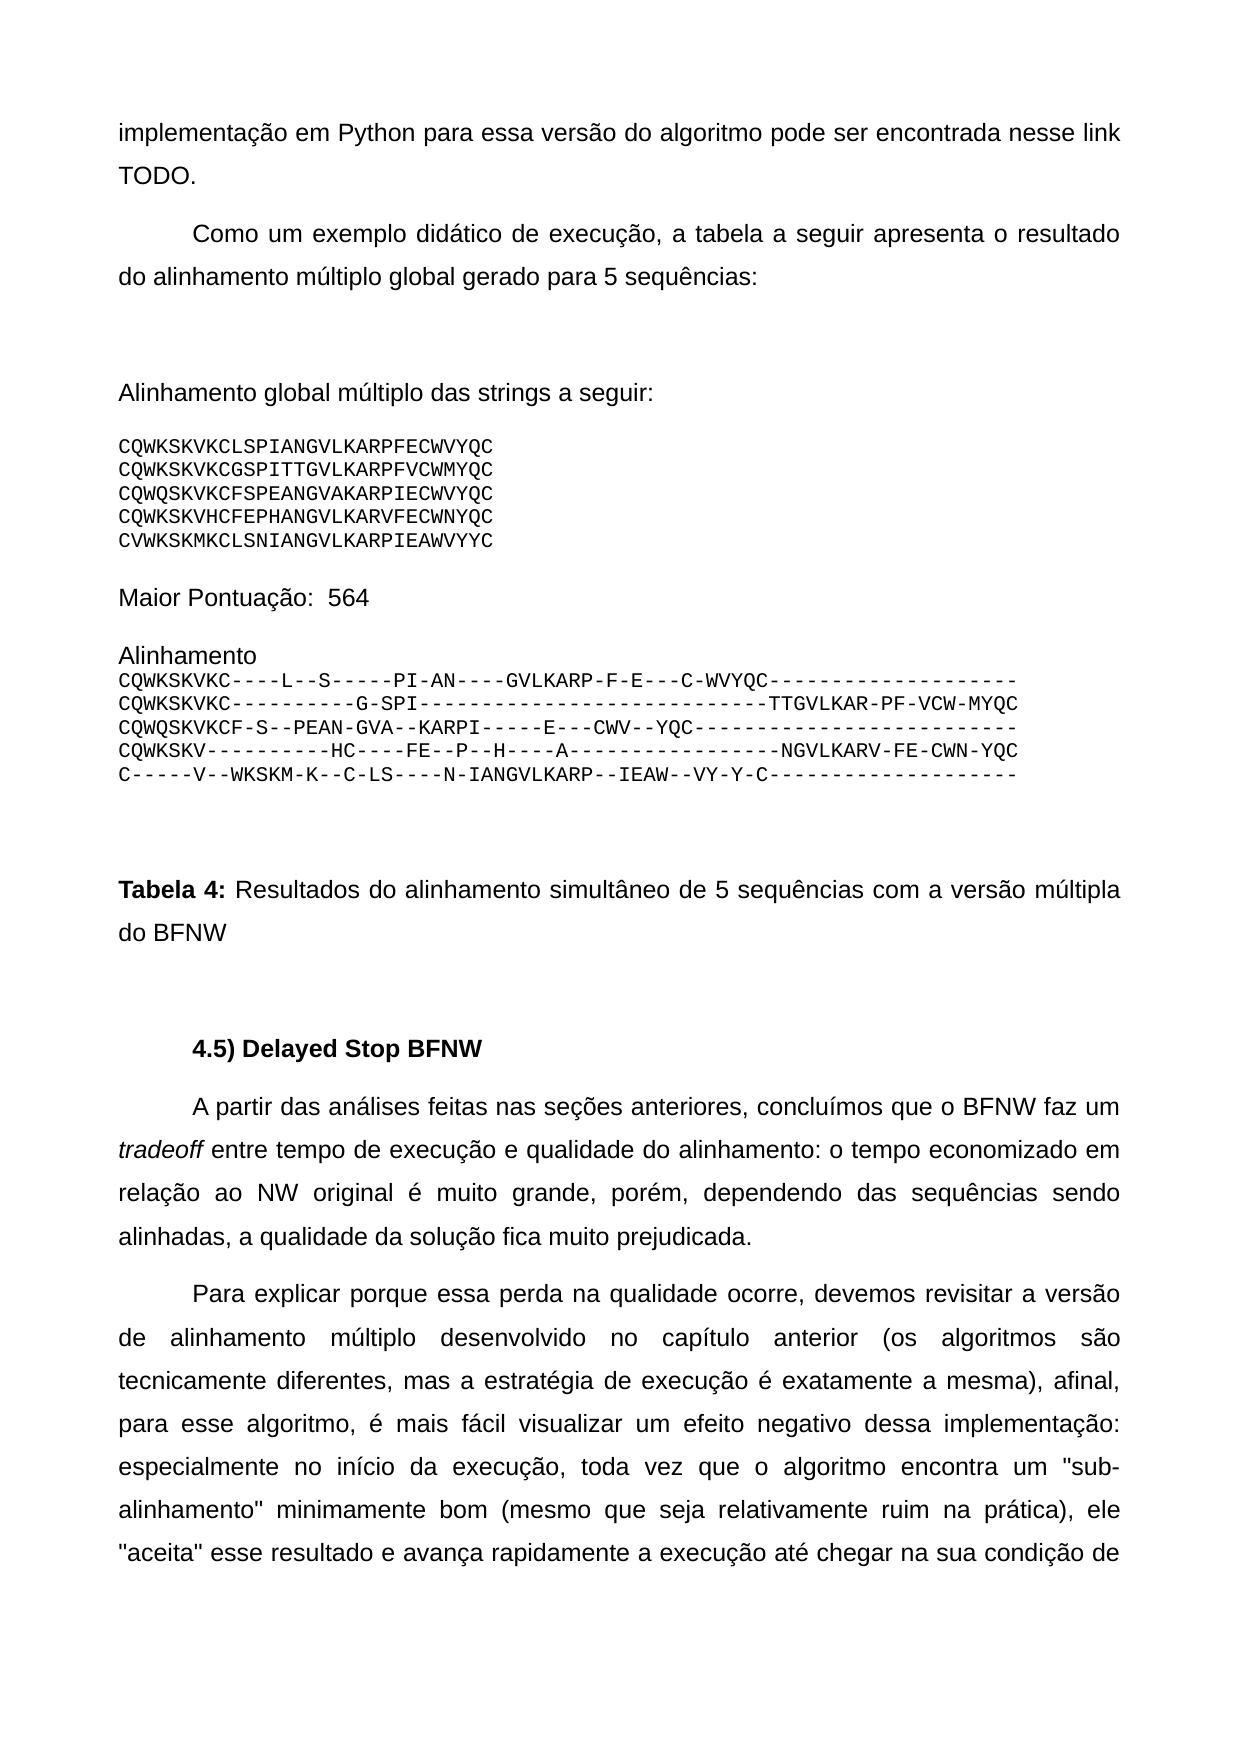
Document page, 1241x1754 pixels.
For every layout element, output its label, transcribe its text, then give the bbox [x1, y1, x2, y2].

table_header Alinhamento global múltiplo das strings a seguir: CQWKSKVKCLSPIANGVLKARPFECWVYQC CQWKSKVKCGSPITTGVLKARPFVCWMYQC CQWQSKVKCFSPEANGVAKARPIECWVYQC CQWKSKVHCFEPHANGVLKARVFECWNYQC CVWKSKMKCLSNIANGVLKARPIEAWVYYC [118, 378, 1122, 583]
text 4.5) Delayed Stop BFNW [118, 1034, 1122, 1063]
table_cell Alinhamento CQWKSKVKC----L--S-----PI-AN----GVLKARP-F-E---C-WVYQC-------------------- CQWKSKVKC----------G-SPI----------------------------TTGVLKAR-PF-VCW-MYQC CQWQSKVKCF-S--PEAN-GVA--KARPI-----E---CWV--YQC-------------------------- CQWKSKV----------HC----FE--P--H----A-----------------NGVLKARV-FE-CWN-YQC C-----V--WKSKM-K--C-LS----N-IANGVLKARP--IEAW--VY-Y-C-------------------- [118, 612, 1122, 817]
text implementação em Python para essa versão do algoritmo pode ser encontrada nesse link TODO. [118, 118, 1122, 190]
table_cell Maior Pontuação: 564 [118, 583, 1122, 612]
text A partir das análises feitas nas seções anteriores, concluímos que o BFNW faz um tradeoff entre tempo de execução e qualidade do alinhamento: o tempo economizado em relação ao NW original é muito grande, porém, dependendo das sequências sendo alinhadas, a qualidade da solução fica muito prejudicada. [118, 1092, 1122, 1250]
text Como um exemplo didático de execução, a tabela a seguir apresenta o resultado do alinhamento múltiplo global gerado para 5 sequências: [118, 219, 1122, 291]
text Tabela 4: Resultados do alinhamento simultâneo de 5 sequências com a versão múltipla do BFNW [118, 875, 1122, 947]
text Para explicar porque essa perda na qualidade ocorre, devemos revisitar a versão de alinhamento múltiplo desenvolvido no capítulo anterior (os algoritmos são tecnicamente diferentes, mas a estratégia de execução é exatamente a mesma), afinal, para esse algoritmo, é mais fácil visualizar um efeito negativo dessa implementação: especialmente no início da execução, toda vez que o algoritmo encontra um "sub-alinhamento" minimamente bom (mesmo que seja relativamente ruim na prática), ele "aceita" esse resultado e avança rapidamente a execução até chegar na sua condição de [118, 1279, 1122, 1567]
